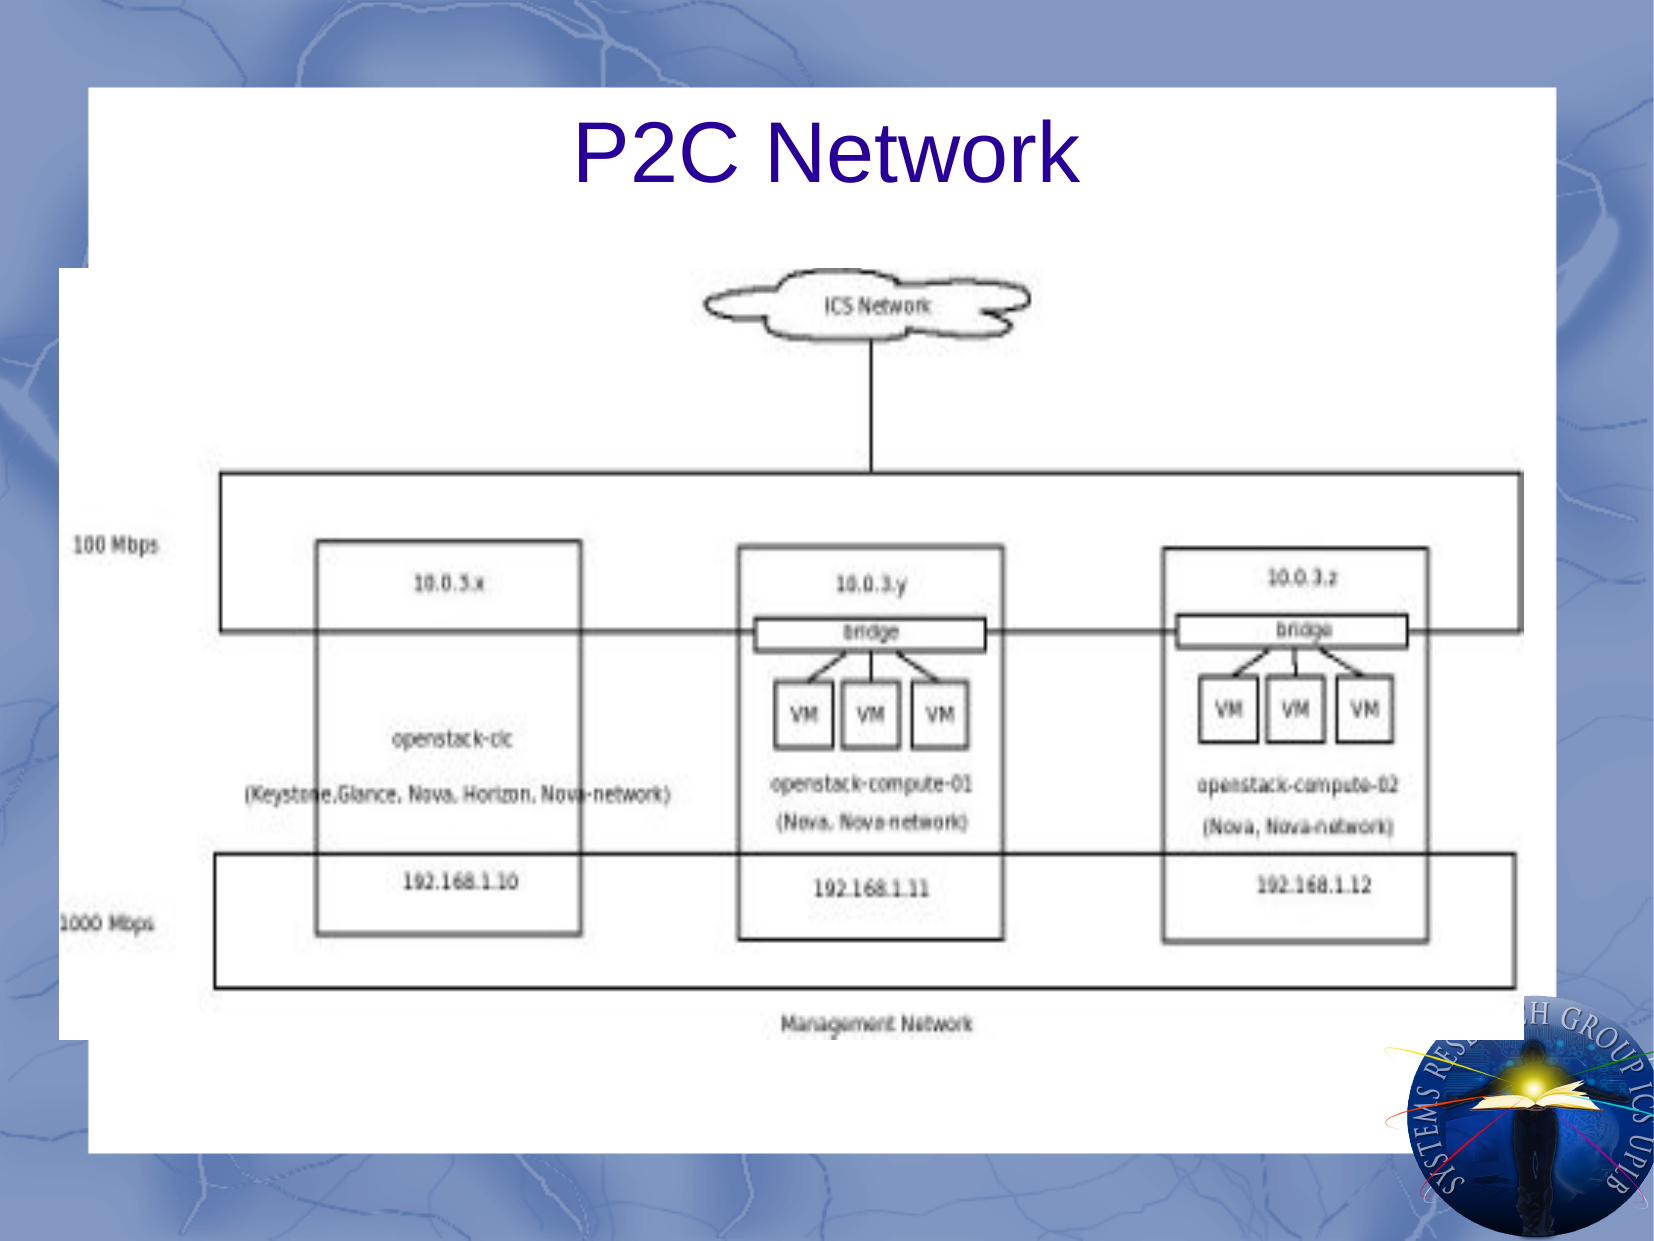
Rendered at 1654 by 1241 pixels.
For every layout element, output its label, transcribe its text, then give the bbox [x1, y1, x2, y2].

picture [0, 0, 1654, 1241]
title P2C Network [82, 49, 1571, 257]
